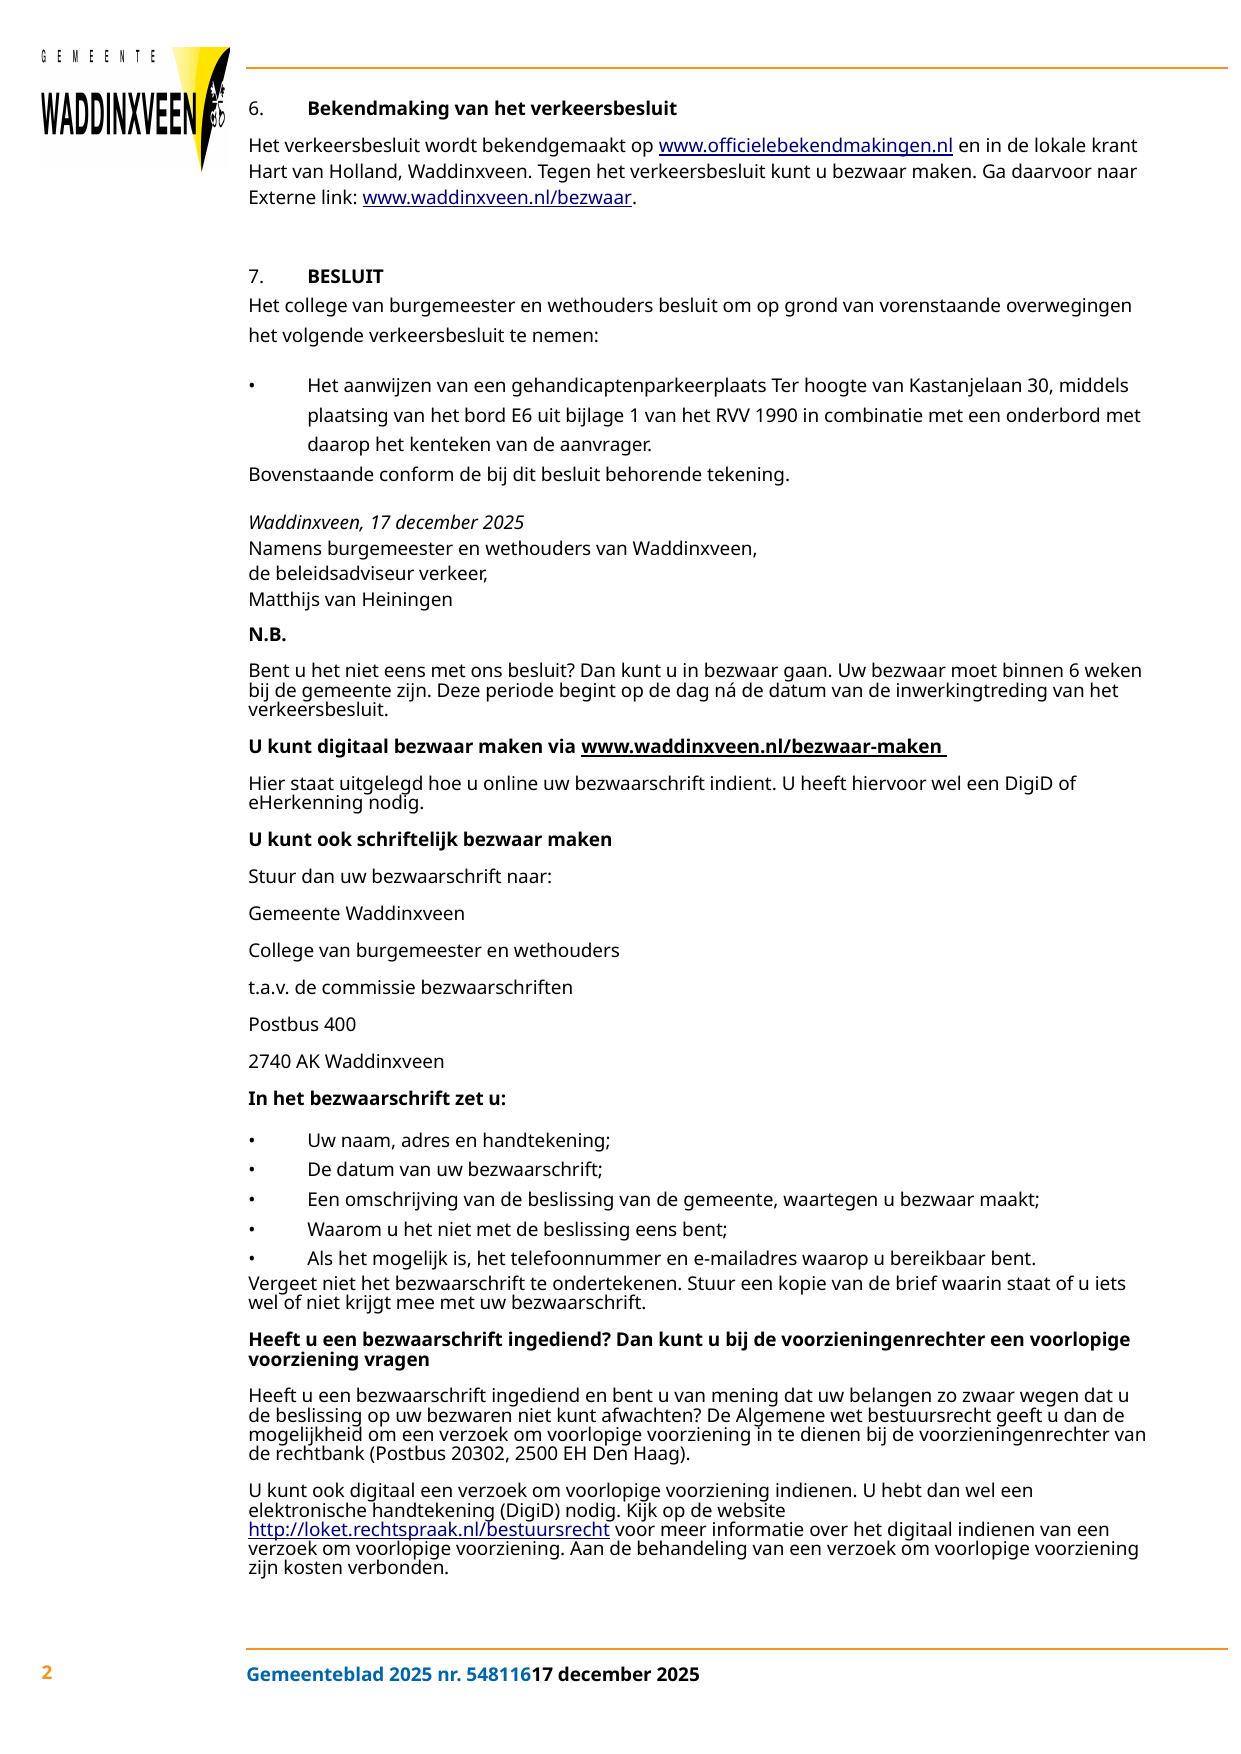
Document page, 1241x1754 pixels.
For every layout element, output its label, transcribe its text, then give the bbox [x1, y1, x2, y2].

text Het verkeersbesluit wordt bekendgemaakt op www.officielebekendmakingen.nl en in de lokale krant Hart van Holland, Waddinxveen. Tegen het verkeersbesluit kunt u bezwaar maken. Ga daarvoor naar Externe link: www.waddinxveen.nl/bezwaar. [248, 133, 1152, 210]
text Namens burgemeester en wethouders van Waddinxveen, [248, 535, 1152, 560]
list Waarom u het niet met de beslissing eens bent; [248, 1216, 1152, 1242]
list Als het mogelijk is, het telefoonnummer en e-mailadres waarop u bereikbaar bent. [248, 1245, 1152, 1271]
list BESLUIT [248, 263, 1152, 288]
text U kunt ook schriftelijk bezwaar maken [248, 831, 1152, 851]
text Hier staat uitgelegd hoe u online uw bezwaarschrift indient. U heeft hiervoor wel een DigiD of eHerkenning nodig. [248, 775, 1152, 813]
text Matthijs van Heiningen [248, 586, 1152, 612]
text Postbus 400 [248, 1016, 1152, 1035]
picture [41, 47, 231, 172]
text t.a.v. de commissie bezwaarschriften [248, 979, 1152, 998]
text In het bezwaarschrift zet u: [248, 1090, 1152, 1109]
text Heeft u een bezwaarschrift ingediend en bent u van mening dat uw belangen zo zwaar wegen dat u de beslissing op uw bezwaren niet kunt afwachten? De Algemene wet bestuursrecht geeft u dan de mogelijkheid om een verzoek om voorlopige voorziening in te dienen bij de voorzieningenrechter van de rechtbank (Postbus 20302, 2500 EH Den Haag). [248, 1387, 1152, 1464]
list Bekendmaking van het verkeersbesluit [248, 95, 1152, 121]
text Stuur dan uw bezwaarschrift naar: [248, 868, 1152, 887]
text College van burgemeester en wethouders [248, 942, 1152, 961]
text Het college van burgemeester en wethouders besluit om op grond van vorenstaande overwegingen het volgende verkeersbesluit te nemen: [248, 292, 1152, 348]
text U kunt ook digitaal een verzoek om voorlopige voorziening indienen. U hebt dan wel een elektronische handtekening (DigiD) nodig. Kijk op de website http://loket.rechtspraak.nl/bestuursrecht voor meer informatie over het digitaal indienen van een verzoek om voorlopige voorziening. Aan de behandeling van een verzoek om voorlopige voorziening zijn kosten verbonden. [248, 1482, 1152, 1579]
list Het aanwijzen van een gehandicaptenparkeerplaats Ter hoogte van Kastanjelaan 30, middels plaatsing van het bord E6 uit bijlage 1 van het RVV 1990 in combinatie met een onderbord met daarop het kenteken van de aanvrager. [248, 372, 1152, 457]
text 2740 AK Waddinxveen [248, 1053, 1152, 1072]
text Waddinxveen, 17 december 2025 [248, 509, 1152, 535]
text U kunt digitaal bezwaar maken via www.waddinxveen.nl/bezwaar-maken [248, 738, 1152, 757]
list Een omschrijving van de beslissing van de gemeente, waartegen u bezwaar maakt; [248, 1186, 1152, 1212]
text Vergeet niet het bezwaarschrift te ondertekenen. Stuur een kopie van de brief waarin staat of u iets wel of niet krijgt mee met uw bezwaarschrift. [248, 1275, 1152, 1313]
text Heeft u een bezwaarschrift ingediend? Dan kunt u bij de voorzieningenrechter een voorlopige voorziening vragen [248, 1331, 1152, 1370]
text Bovenstaande conform de bij dit besluit behorende tekening. [248, 461, 1152, 487]
list Uw naam, adres en handtekening; [248, 1127, 1152, 1153]
text Bent u het niet eens met ons besluit? Dan kunt u in bezwaar gaan. Uw bezwaar moet binnen 6 weken bij de gemeente zijn. Deze periode begint op de dag ná de datum van de inwerkingtreding van het verkeersbesluit. [248, 662, 1152, 720]
text N.B. [248, 626, 1152, 645]
list De datum van uw bezwaarschrift; [248, 1157, 1152, 1182]
text de beleidsadviseur verkeer, [248, 560, 1152, 586]
text Gemeente Waddinxveen [248, 905, 1152, 924]
